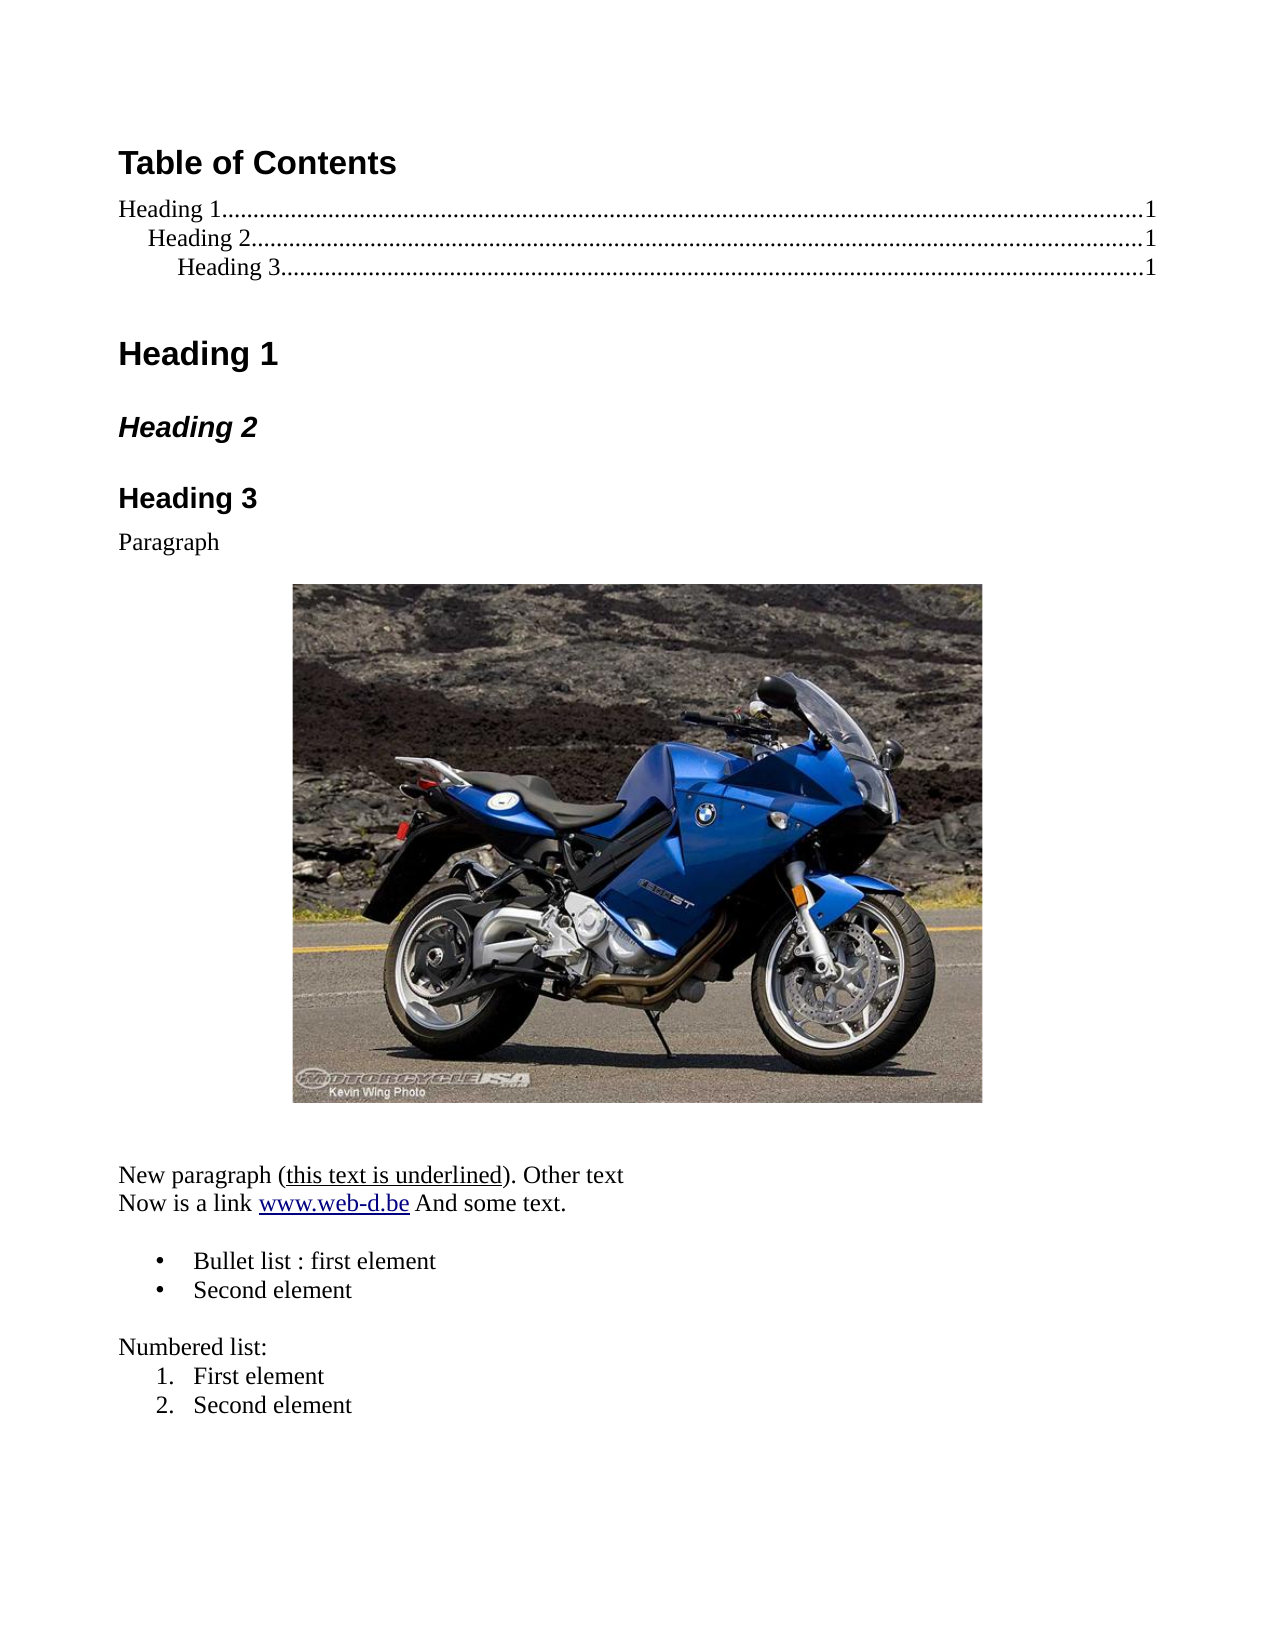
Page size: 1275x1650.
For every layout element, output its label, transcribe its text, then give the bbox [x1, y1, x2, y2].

subtitle Table of Contents [118, 143, 1157, 182]
subtitle Heading 2 [118, 410, 1157, 444]
text New paragraph (this text is underlined). Other text [118, 1160, 1157, 1188]
list Second element [156, 1275, 1157, 1303]
text Heading 2 1 [148, 223, 1157, 252]
text Paragraph [118, 527, 1157, 556]
subtitle Heading 3 [118, 481, 1157, 515]
subtitle Heading 1 [118, 334, 1157, 373]
list First element [156, 1361, 1157, 1390]
list Bullet list : first element [156, 1246, 1157, 1275]
text Numbered list: [118, 1332, 1157, 1361]
text Heading 3 1 [177, 252, 1157, 280]
text Now is a link www.web-d.be And some text. [118, 1188, 1157, 1217]
picture [292, 584, 983, 1103]
text Heading 1 1 [118, 194, 1157, 223]
list Second element [156, 1390, 1157, 1418]
